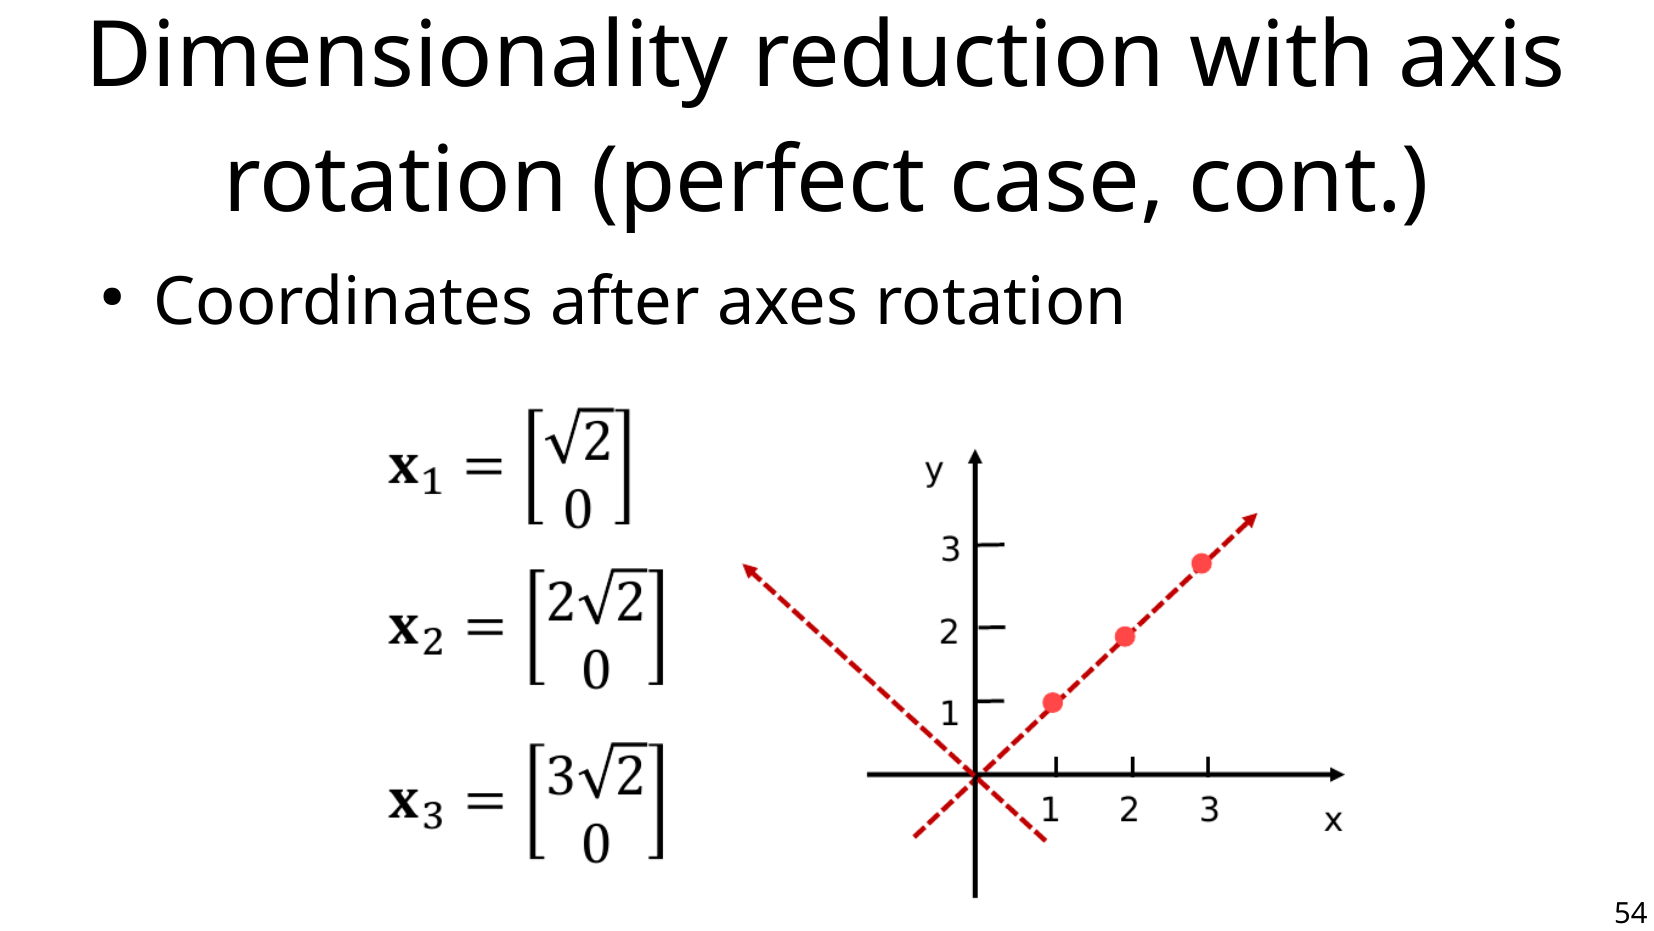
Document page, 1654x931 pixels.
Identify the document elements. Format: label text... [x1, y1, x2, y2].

picture [341, 359, 1385, 916]
list Coordinates after axes rotation [82, 253, 1571, 793]
title Dimensionality reduction with axis rotation (perfect case, cont.) [82, 1, 1571, 226]
